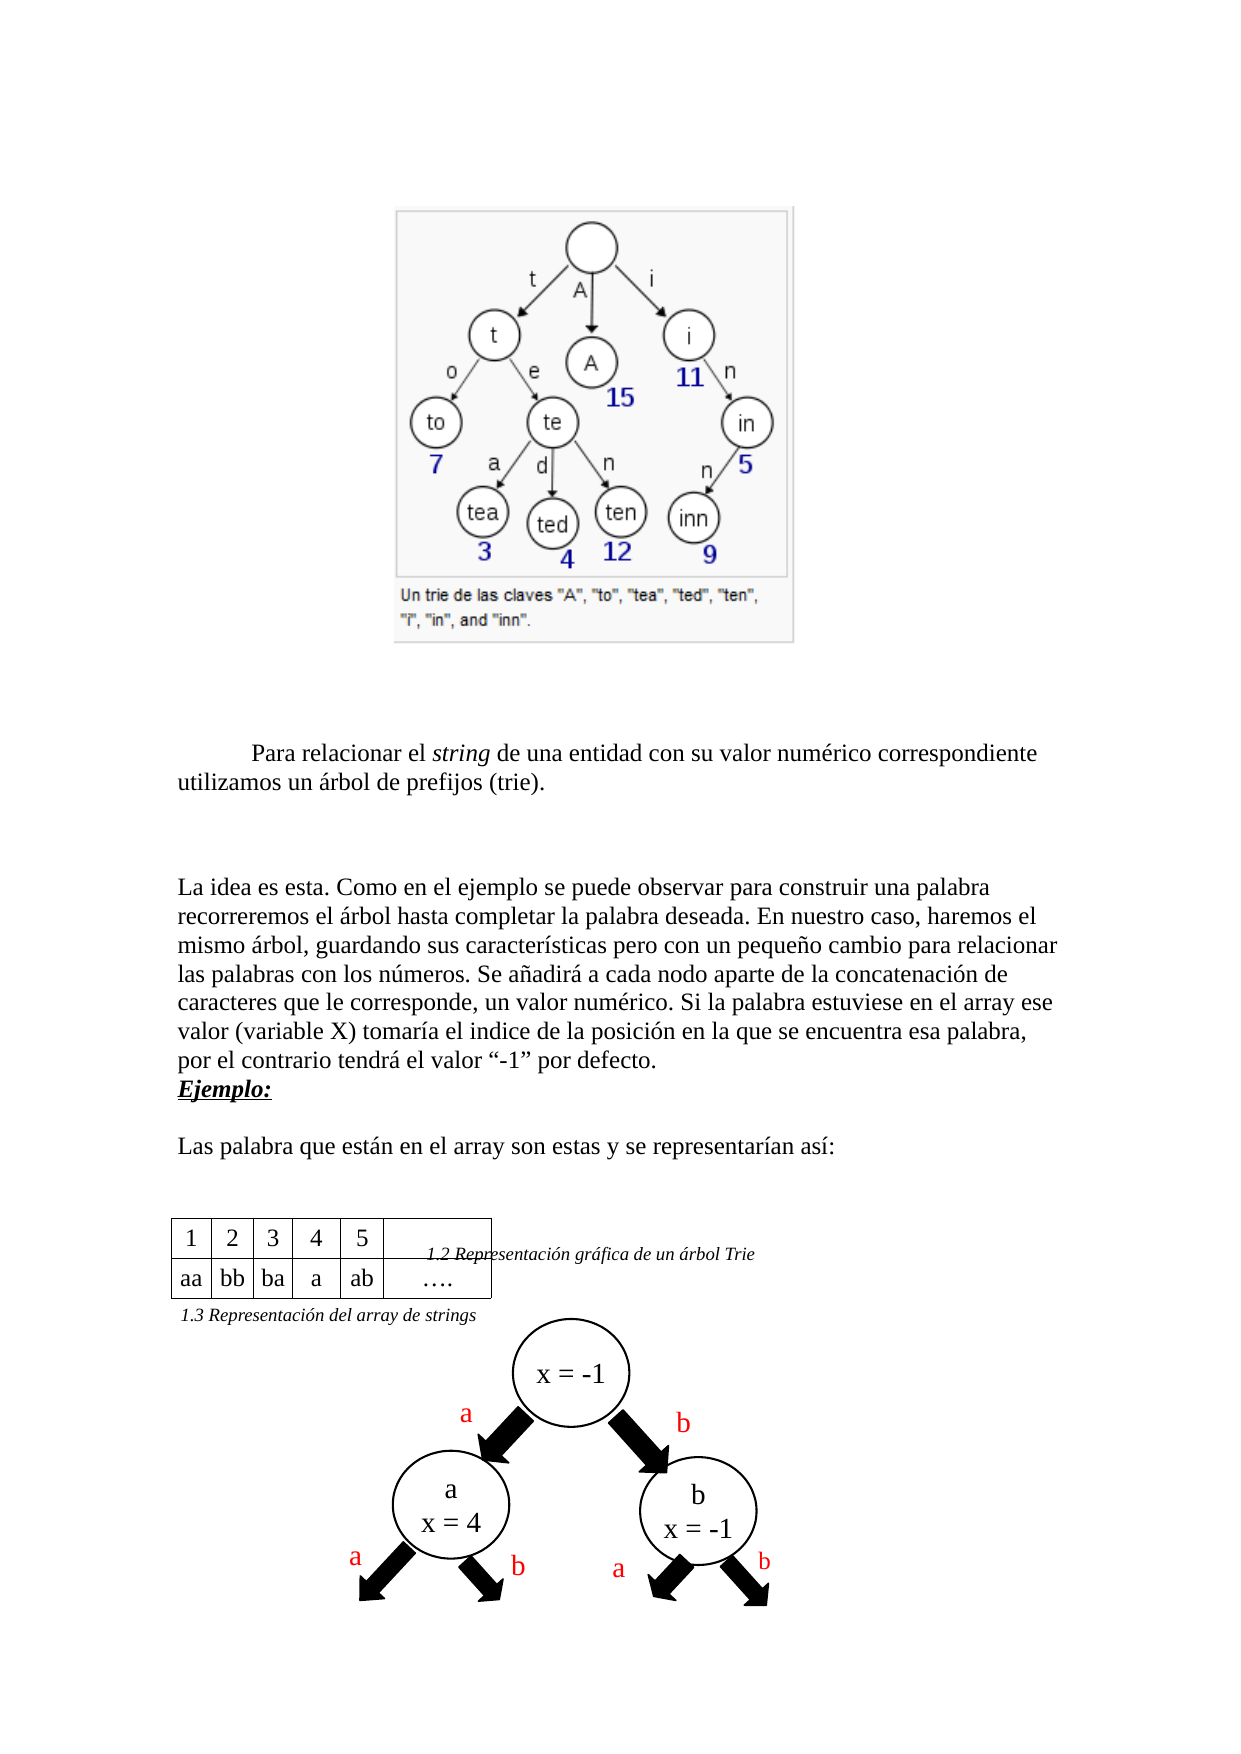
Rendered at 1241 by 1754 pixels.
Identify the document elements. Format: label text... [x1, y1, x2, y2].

text Ejemplo: [177, 1074, 1063, 1102]
table_cell ba [254, 1259, 292, 1298]
table_header 4 [293, 1219, 340, 1258]
text La idea es esta. Como en el ejemplo se puede observar para construir una palabra recorreremos el árbol hasta completar la palabra deseada. En nuestro caso, haremos el mismo árbol, guardando sus características pero con un pequeño cambio para relacionar las palabras con los números. Se añadirá a cada nodo aparte de la concatenación de caracteres que le corresponde, un valor numérico. Si la palabra estuviese en el array ese valor (variable X) tomaría el indice de la posición en la que se encuentra esa palabra, por el contrario tendrá el valor “-1” por defecto. [177, 872, 1063, 1074]
table_cell aa [172, 1259, 211, 1298]
table_header 1 [172, 1219, 211, 1258]
text Para relacionar el string de una entidad con su valor numérico correspondiente utilizamos un árbol de prefijos (trie). [177, 738, 1063, 796]
table_header 3 [254, 1219, 292, 1258]
text a [459, 1395, 486, 1423]
table_header [384, 1219, 491, 1258]
table_header 2 [212, 1219, 253, 1258]
text a [349, 1538, 376, 1566]
table_header 5 [341, 1219, 383, 1258]
picture [393, 206, 799, 651]
text Las palabra que están en el array son estas y se representarían así: [177, 1131, 1063, 1160]
text b [511, 1548, 537, 1576]
text b [676, 1405, 703, 1433]
table_cell a [293, 1259, 340, 1298]
table_cell …. [384, 1259, 491, 1298]
text b [758, 1546, 785, 1574]
table_cell bb [212, 1259, 253, 1298]
text a [612, 1550, 638, 1578]
table_cell ab [341, 1259, 383, 1298]
